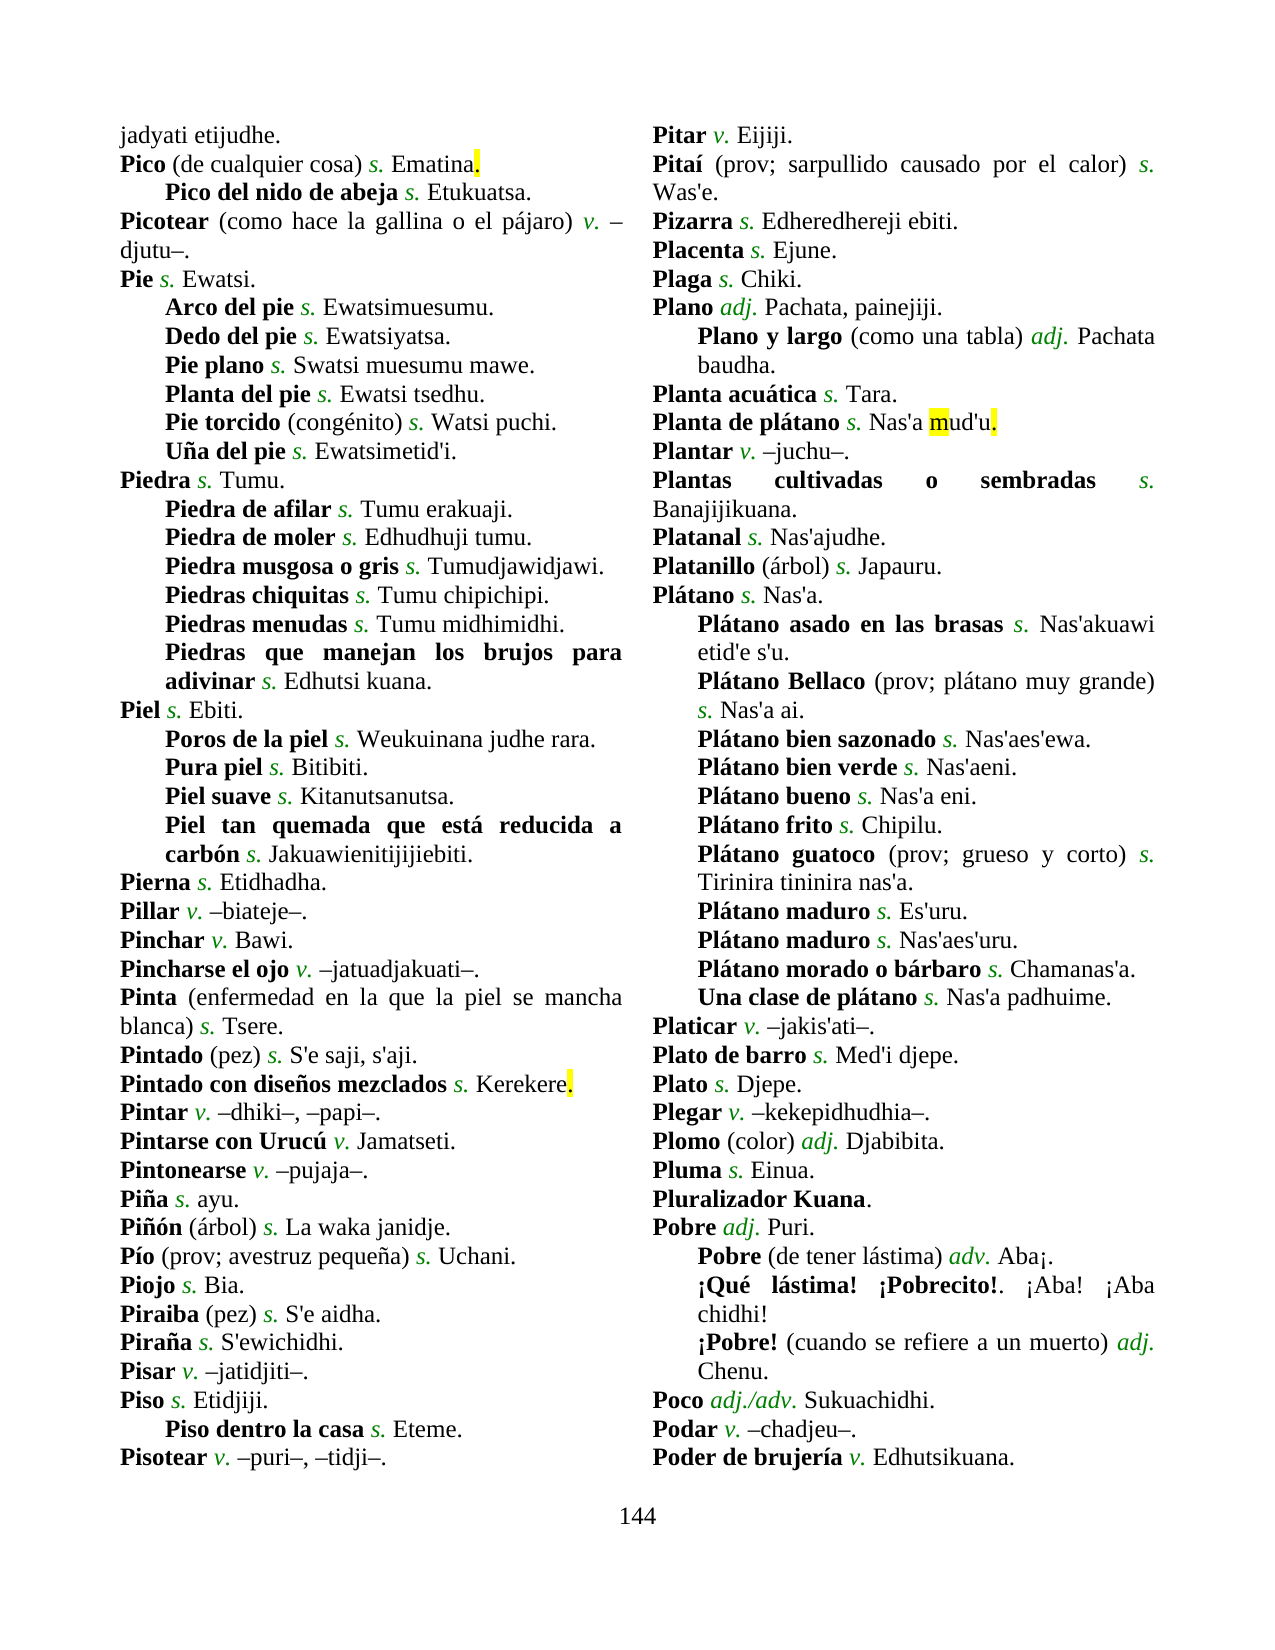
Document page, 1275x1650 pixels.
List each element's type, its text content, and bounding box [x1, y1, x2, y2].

text Picotear (como hace la gallina o el pájaro) v. –djutu–. [120, 206, 622, 264]
text Pie s. Ewatsi. [120, 264, 622, 292]
text Plano y largo (como una tabla) adj. Pachata baudha. [652, 321, 1155, 379]
text Plátano maduro s. Nas'aes'uru. [652, 925, 1155, 954]
text Pintarse con Urucú v. Jamatseti. [120, 1126, 622, 1155]
text Poco adj./adv. Sukuachidhi. [652, 1385, 1155, 1414]
text Pluma s. Einua. [652, 1155, 1155, 1184]
text Plano adj. Pachata, painejiji. [652, 292, 1155, 321]
text Piedra musgosa o gris s. Tumudjawidjawi. [120, 551, 622, 580]
text Pizarra s. Edheredhereji ebiti. [652, 206, 1155, 235]
text Plato de barro s. Med'i djepe. [652, 1040, 1155, 1069]
text Plato s. Djepe. [652, 1069, 1155, 1097]
text Pobre (de tener lástima) adv. Aba¡. [652, 1241, 1155, 1270]
text Dedo del pie s. Ewatsiyatsa. [120, 321, 622, 350]
text Pintado con diseños mezclados s. Kerekere. [120, 1069, 622, 1097]
text Platanal s. Nas'ajudhe. [652, 522, 1155, 551]
text Plátano frito s. Chipilu. [652, 810, 1155, 839]
text Plátano bien verde s. Nas'aeni. [652, 752, 1155, 781]
text Uña del pie s. Ewatsimetid'i. [120, 436, 622, 465]
text Pinchar v. Bawi. [120, 925, 622, 954]
text Plátano guatoco (prov; grueso y corto) s. Tirinira tininira nas'a. [652, 839, 1155, 896]
text Piedras chiquitas s. Tumu chipichipi. [120, 580, 622, 609]
text Pura piel s. Bitibiti. [120, 752, 622, 781]
text Plantas cultivadas o sembradas s. Banajijikuana. [652, 465, 1155, 522]
text Piedras menudas s. Tumu midhimidhi. [120, 609, 622, 637]
text Piel s. Ebiti. [120, 695, 622, 724]
text Plantar v. –juchu–. [652, 436, 1155, 465]
text Piso s. Etidjiji. [120, 1385, 622, 1414]
text Pintado (pez) s. S'e saji, s'aji. [120, 1040, 622, 1069]
text Piedra de moler s. Edhudhuji tumu. [120, 522, 622, 551]
text Pico del nido de abeja s. Etukuatsa. [120, 177, 622, 206]
text Pintar v. –dhiki–, –papi–. [120, 1097, 622, 1126]
text Planta de plátano s. Nas'a mud'u. [652, 407, 1155, 436]
text Plátano Bellaco (prov; plátano muy grande) s. Nas'a ai. [652, 666, 1155, 724]
text Piñón (árbol) s. La waka janidje. [120, 1212, 622, 1241]
text Piel suave s. Kitanutsanutsa. [120, 781, 622, 810]
text Piel tan quemada que está reducida a carbón s. Jakuawienitijijiebiti. [120, 810, 622, 867]
text jadyati etijudhe. [120, 120, 622, 149]
text Pobre adj. Puri. [652, 1212, 1155, 1241]
text Pierna s. Etidhadha. [120, 867, 622, 896]
text Pluralizador Kuana. [652, 1184, 1155, 1212]
text Pitar v. Eijiji. [652, 120, 1155, 149]
text Plátano asado en las brasas s. Nas'akuawi etid'e s'u. [652, 609, 1155, 666]
text Pillar v. –biateje–. [120, 896, 622, 925]
text Piedra s. Tumu. [120, 465, 622, 494]
text Plátano s. Nas'a. [652, 580, 1155, 609]
text Plomo (color) adj. Djabibita. [652, 1126, 1155, 1155]
text Pisotear v. –puri–, –tidji–. [120, 1442, 622, 1471]
text Piraiba (pez) s. S'e aidha. [120, 1299, 622, 1327]
text Plátano bien sazonado s. Nas'aes'ewa. [652, 724, 1155, 752]
text Pincharse el ojo v. –jatuadjakuati–. [120, 954, 622, 982]
text Podar v. –chadjeu–. [652, 1414, 1155, 1442]
text Plaga s. Chiki. [652, 264, 1155, 292]
text Piedra de afilar s. Tumu erakuaji. [120, 494, 622, 522]
text Arco del pie s. Ewatsimuesumu. [120, 292, 622, 321]
text Pico (de cualquier cosa) s. Ematina. [120, 149, 622, 177]
text Pisar v. –jatidjiti–. [120, 1356, 622, 1385]
text Platicar v. –jakis'ati–. [652, 1011, 1155, 1040]
text Piña s. ayu. [120, 1184, 622, 1212]
text Pie plano s. Swatsi muesumu mawe. [120, 350, 622, 379]
text Pío (prov; avestruz pequeña) s. Uchani. [120, 1241, 622, 1270]
text Plátano bueno s. Nas'a eni. [652, 781, 1155, 810]
text ¡Pobre! (cuando se refiere a un muerto) adj. Chenu. [652, 1327, 1155, 1385]
text Plátano maduro s. Es'uru. [652, 896, 1155, 925]
text Pinta (enfermedad en la que la piel se mancha blanca) s. Tsere. [120, 982, 622, 1040]
text Planta acuática s. Tara. [652, 379, 1155, 407]
text Piso dentro la casa s. Eteme. [120, 1414, 622, 1442]
text Poder de brujería v. Edhutsikuana. [652, 1442, 1155, 1471]
text Pintonearse v. –pujaja–. [120, 1155, 622, 1184]
text Piraña s. S'ewichidhi. [120, 1327, 622, 1356]
text Poros de la piel s. Weukuinana judhe rara. [120, 724, 622, 752]
text ¡Qué lástima! ¡Pobrecito!. ¡Aba! ¡Aba chidhi! [652, 1270, 1155, 1327]
text Planta del pie s. Ewatsi tsedhu. [120, 379, 622, 407]
text Placenta s. Ejune. [652, 235, 1155, 264]
text Platanillo (árbol) s. Japauru. [652, 551, 1155, 580]
text Plátano morado o bárbaro s. Chamanas'a. [652, 954, 1155, 982]
text Plegar v. –kekepidhudhia–. [652, 1097, 1155, 1126]
text Piedras que manejan los brujos para adivinar s. Edhutsi kuana. [120, 637, 622, 695]
text Pie torcido (congénito) s. Watsi puchi. [120, 407, 622, 436]
text Piojo s. Bia. [120, 1270, 622, 1299]
text Una clase de plátano s. Nas'a padhuime. [652, 982, 1155, 1011]
text Pitaí (prov; sarpullido causado por el calor) s. Was'e. [652, 149, 1155, 206]
